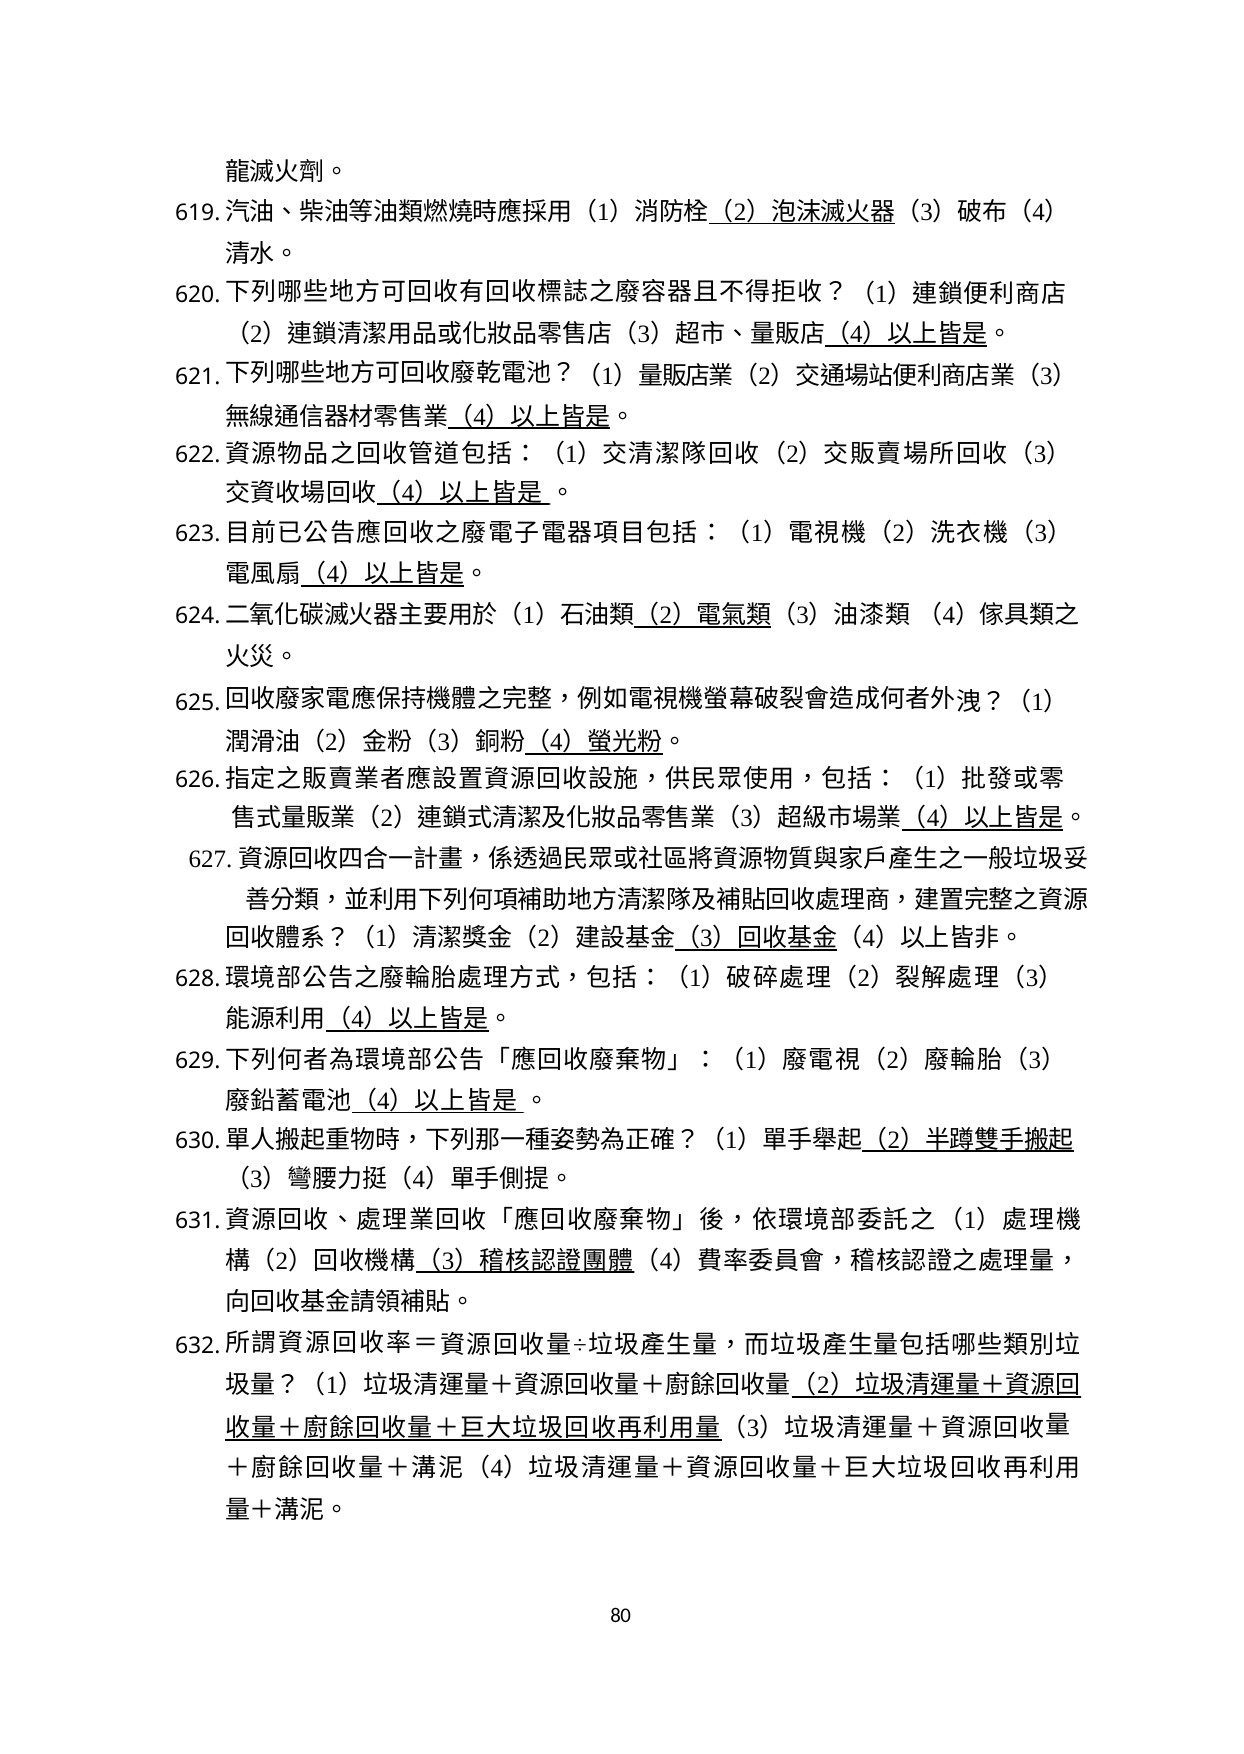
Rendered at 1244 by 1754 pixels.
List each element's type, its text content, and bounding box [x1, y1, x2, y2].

text （3）彎腰力挺（4）單手側提。 [225, 1159, 1119, 1195]
list 資源回收、處理業回收「應回收廢棄物」後，依環境部委託之（1）處理機構（2）回收機構（3）稽核認證團體（4）費率委員會，稽核認證之處理量，向回收基金請領補貼。 [175, 1199, 1082, 1317]
list 所謂資源回收率＝資源回收量÷垃圾產生量，而垃圾產生量包括哪些類別垃圾量？（1）垃圾清運量＋資源回收量＋廚餘回收量（2）垃圾清運量＋資源回 收量＋廚餘回收量＋巨大垃圾回收再利用量（3）垃圾清運量＋資源回收量 [175, 1322, 1082, 1444]
list 單人搬起重物時，下列那一種姿勢為正確？（1）單手舉起（2）半蹲雙手搬起 [175, 1121, 1119, 1155]
list 目前已公告應回收之廢電子電器項目包括：（1）電視機（2）洗衣機（3）電風扇（4）以上皆是。 [175, 513, 1080, 590]
list 二氧化碳滅火器主要用於（1）石油類（2）電氣類（3）油漆類 （4）傢具類之火災。 [175, 595, 1082, 673]
text （2）連鎖清潔用品或化妝品零售店（3）超市、量販店（4）以上皆是。 [225, 314, 1119, 350]
list 回收廢家電應保持機體之完整，例如電視機螢幕破裂會造成何者外洩？（1）潤滑油（2）金粉（3）銅粉（4）螢光粉。 [175, 678, 1082, 758]
list 資源物品之回收管道包括：（1）交清潔隊回收（2）交販賣場所回收（3） [175, 437, 1119, 468]
text 交資收場回收（4）以上皆是 。 [225, 472, 1119, 509]
list 環境部公告之廢輪胎處理方式，包括：（1）破碎處理（2）裂解處理（3）能源利用（4）以上皆是。 [175, 958, 1081, 1035]
list 下列哪些地方可回收有回收標誌之廢容器且不得拒收？（1）連鎖便利商店 [175, 275, 1119, 310]
text 回收體系？（1）清潔獎金（2）建設基金（3）回收基金（4）以上皆非。 [225, 921, 1119, 953]
list 下列哪些地方可回收廢乾電池？（1）量販店業（2）交通場站便利商店業（3）無線通信器材零售業（4）以上皆是。 [175, 352, 1082, 432]
text 售式量販業（2）連鎖式清潔及化妝品零售業（3）超級市場業（4）以上皆是。 627. 資源回收四合一計畫，係透過民眾或社區將資源物質與家戶產生之一般垃圾妥善分類，並利用下列何項補助地方清潔隊及補貼回收處理商，建置完整之資源 [175, 798, 1088, 916]
list 下列何者為環境部公告「應回收廢棄物」：（1）廢電視（2）廢輪胎（3）廢鉛蓄電池（4）以上皆是 。 [175, 1039, 1081, 1117]
list 汽油、柴油等油類燃燒時應採用（1）消防栓（2）泡沫滅火器（3）破布（4）清水。 [175, 192, 1082, 269]
list 指定之販賣業者應設置資源回收設施，供民眾使用，包括：（1）批發或零 [175, 763, 1119, 794]
text ＋廚餘回收量＋溝泥（4）垃圾清運量＋資源回收量＋巨大垃圾回收再利用量＋溝泥。 [225, 1448, 1082, 1526]
text 龍滅火劑。 [225, 151, 1119, 187]
